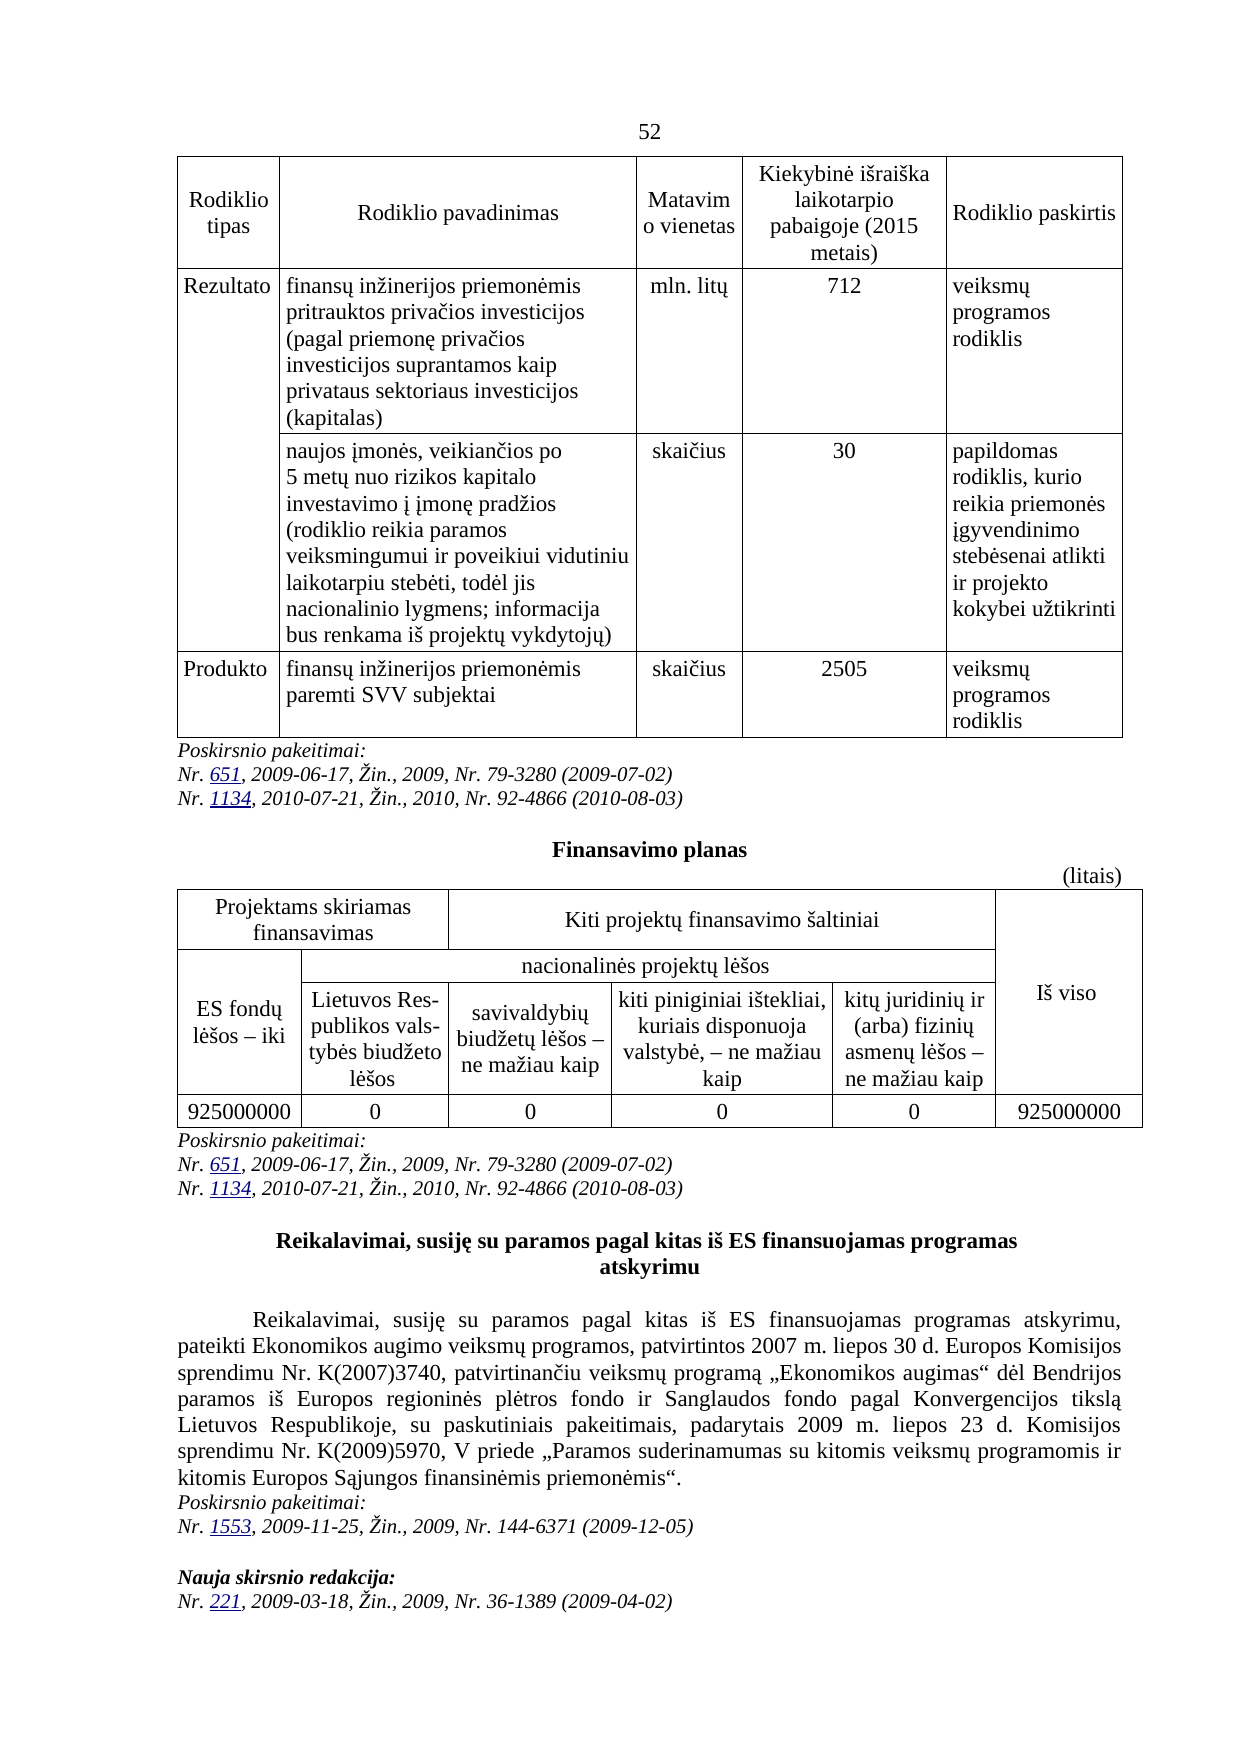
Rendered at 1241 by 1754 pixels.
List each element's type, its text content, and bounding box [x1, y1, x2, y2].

table_cell nacionalinės projektų lėšos [302, 950, 995, 982]
text Nauja skirsnio redakcija: [177, 1565, 1122, 1589]
table_cell skaičius [637, 652, 742, 737]
table_header Rodiklio pavadinimas [280, 157, 636, 268]
table_cell ES fondų lėšos – iki [178, 950, 301, 1094]
table_cell 0 [833, 1095, 995, 1127]
text Poskirsnio pakeitimai: [177, 1128, 1122, 1152]
table_cell 0 [302, 1095, 448, 1127]
table_cell veiksmų programos rodiklis [947, 652, 1122, 737]
text Poskirsnio pakeitimai: [177, 738, 1122, 762]
table_cell 0 [449, 1095, 611, 1127]
table_cell veiksmų programos rodiklis [947, 269, 1122, 433]
text (litais) [177, 862, 1122, 889]
text Finansavimo planas [177, 836, 1122, 862]
text Nr. 221, 2009-03-18, Žin., 2009, Nr. 36-1389 (2009-04-02) [177, 1589, 1122, 1613]
text Nr. 651, 2009-06-17, Žin., 2009, Nr. 79-3280 (2009-07-02) [177, 762, 1122, 786]
table_cell finansų inžinerijos priemonėmis paremti SVV subjektai [280, 652, 636, 737]
table_header Kiekybinė išraiška laikotarpio pabaigoje (2015 metais) [743, 157, 946, 268]
text Nr. 1553, 2009-11-25, Žin., 2009, Nr. 144-6371 (2009-12-05) [177, 1514, 1122, 1538]
table_cell mln. litų [637, 269, 742, 433]
table_cell 30 [743, 434, 946, 651]
table_cell finansų inžinerijos priemonėmis pritrauktos privačios investicijos (pagal priemonę privačios investicijos suprantamos kaip privataus sektoriaus investicijos (kapitalas) [280, 269, 636, 433]
table_header Kiti projektų finansavimo šaltiniai [449, 890, 995, 948]
table_header Matavimo vienetas [637, 157, 742, 268]
table_cell 0 [612, 1095, 832, 1127]
table_cell 712 [743, 269, 946, 433]
text Nr. 1134, 2010-07-21, Žin., 2010, Nr. 92-4866 (2010-08-03) [177, 1176, 1122, 1200]
table_cell 925000000 [178, 1095, 301, 1127]
table_header Projektams skiriamas finansavimas [178, 890, 448, 948]
table_cell kiti piniginiai ištekliai, kuriais disponuoja valstybė, – ne mažiau kaip [612, 983, 832, 1094]
table_cell 2505 [743, 652, 946, 737]
table_cell Lietuvos Res­publikos vals­tybės biudžeto lėšos [302, 983, 448, 1094]
table_cell kitų juridinių ir (arba) fizinių asmenų lėšos – ne mažiau kaip [833, 983, 995, 1094]
text Nr. 1134, 2010-07-21, Žin., 2010, Nr. 92-4866 (2010-08-03) [177, 786, 1122, 810]
table_cell papildomas rodiklis, kurio reikia priemonės įgyvendinimo stebėsenai atlikti ir projekto kokybei užtikrinti [947, 434, 1122, 651]
table_cell 925000000 [996, 1095, 1142, 1127]
table_cell skaičius [637, 434, 742, 651]
table_cell naujos įmonės, veikiančios po 5 metų nuo rizikos kapitalo investavimo į įmonę pradžios (rodiklio reikia paramos veiksmingumui ir poveikiui vidutiniu laikotarpiu stebėti, todėl jis nacionalinio lygmens; informacija bus renkama iš projektų vykdytojų) [280, 434, 636, 651]
text Nr. 651, 2009-06-17, Žin., 2009, Nr. 79-3280 (2009-07-02) [177, 1152, 1122, 1176]
text Poskirsnio pakeitimai: [177, 1490, 1122, 1514]
table_cell Produkto [178, 652, 279, 737]
text Reikalavimai, susiję su paramos pagal kitas iš ES finansuojamas programas atskyrimu, pateikti Ekonomikos augimo veiksmų programos, patvirtintos 2007 m. liepos 30 d. Europos Komisijos sprendimu Nr. K(2007)3740, patvirtinančiu veiksmų programą „Ekonomikos augimas“ dėl Bendrijos paramos iš Europos regioninės plėtros fondo ir Sanglaudos fondo pagal Konvergencijos tikslą Lietuvos Respublikoje, su paskutiniais pakeitimais, padarytais 2009 m. liepos 23 d. Komisijos sprendimu Nr. K(2009)5970, V priede „Paramos suderinamumas su kitomis veiksmų programomis ir kitomis Europos Sąjungos finansinėmis priemonėmis“. [177, 1306, 1122, 1490]
text Reikalavimai, susiję su paramos pagal kitas iš ES finansuojamas programas atskyrimu [177, 1227, 1122, 1279]
table_header Rodiklio paskirtis [947, 157, 1122, 268]
table_cell savivaldybių biudžetų lėšos – ne mažiau kaip [449, 983, 611, 1094]
table_header Rodiklio tipas [178, 157, 279, 268]
table_header Iš viso [996, 890, 1142, 1094]
table_cell Rezultato [178, 269, 279, 651]
